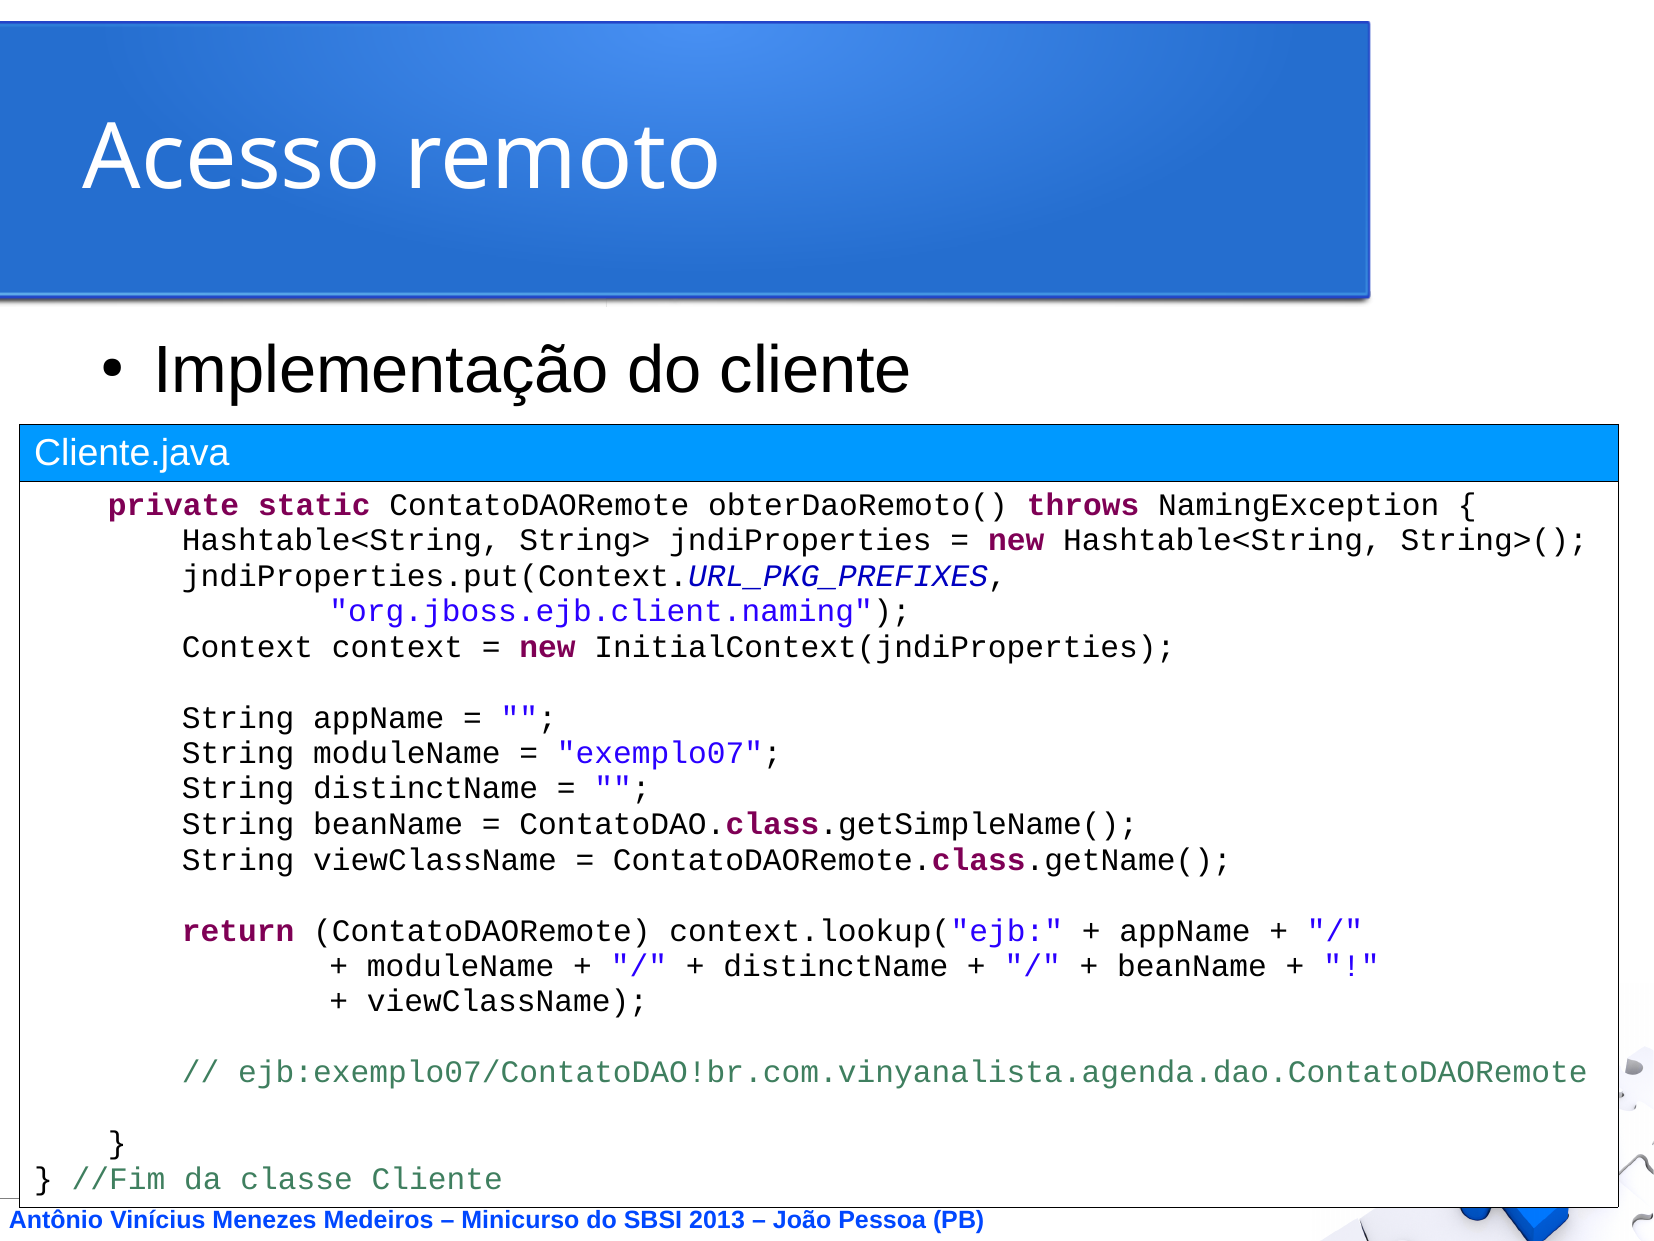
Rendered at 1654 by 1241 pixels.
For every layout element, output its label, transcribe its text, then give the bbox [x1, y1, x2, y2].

picture [0, 21, 1375, 307]
table_header Cliente.java [20, 425, 1618, 481]
title Acesso remoto [82, 49, 1323, 257]
picture [1311, 983, 1654, 1241]
table_cell private static ContatoDAORemote obterDaoRemoto() throws NamingException { Hashtable<String, String> jndiProperties = new Hashtable<String, String>(); jndiProperties.put(Context.URL_PKG_PREFIXES, "org.jboss.ejb.client.naming"); Context context = new InitialContext(jndiProperties); String appName = ""; String moduleName = "exemplo07"; String distinctName = ""; String beanName = ContatoDAO.class.getSimpleName(); String viewClassName = ContatoDAORemote.class.getName(); return (ContatoDAORemote) context.lookup("ejb:" + appName + "/" + moduleName + "/" + distinctName + "/" + beanName + "!" + viewClassName); // ejb:exemplo07/ContatoDAO!br.com.vinyanalista.agenda.dao.ContatoDAORemote } } //Fim da classe Cliente [20, 482, 1618, 1207]
list Implementação do cliente [82, 332, 1356, 424]
